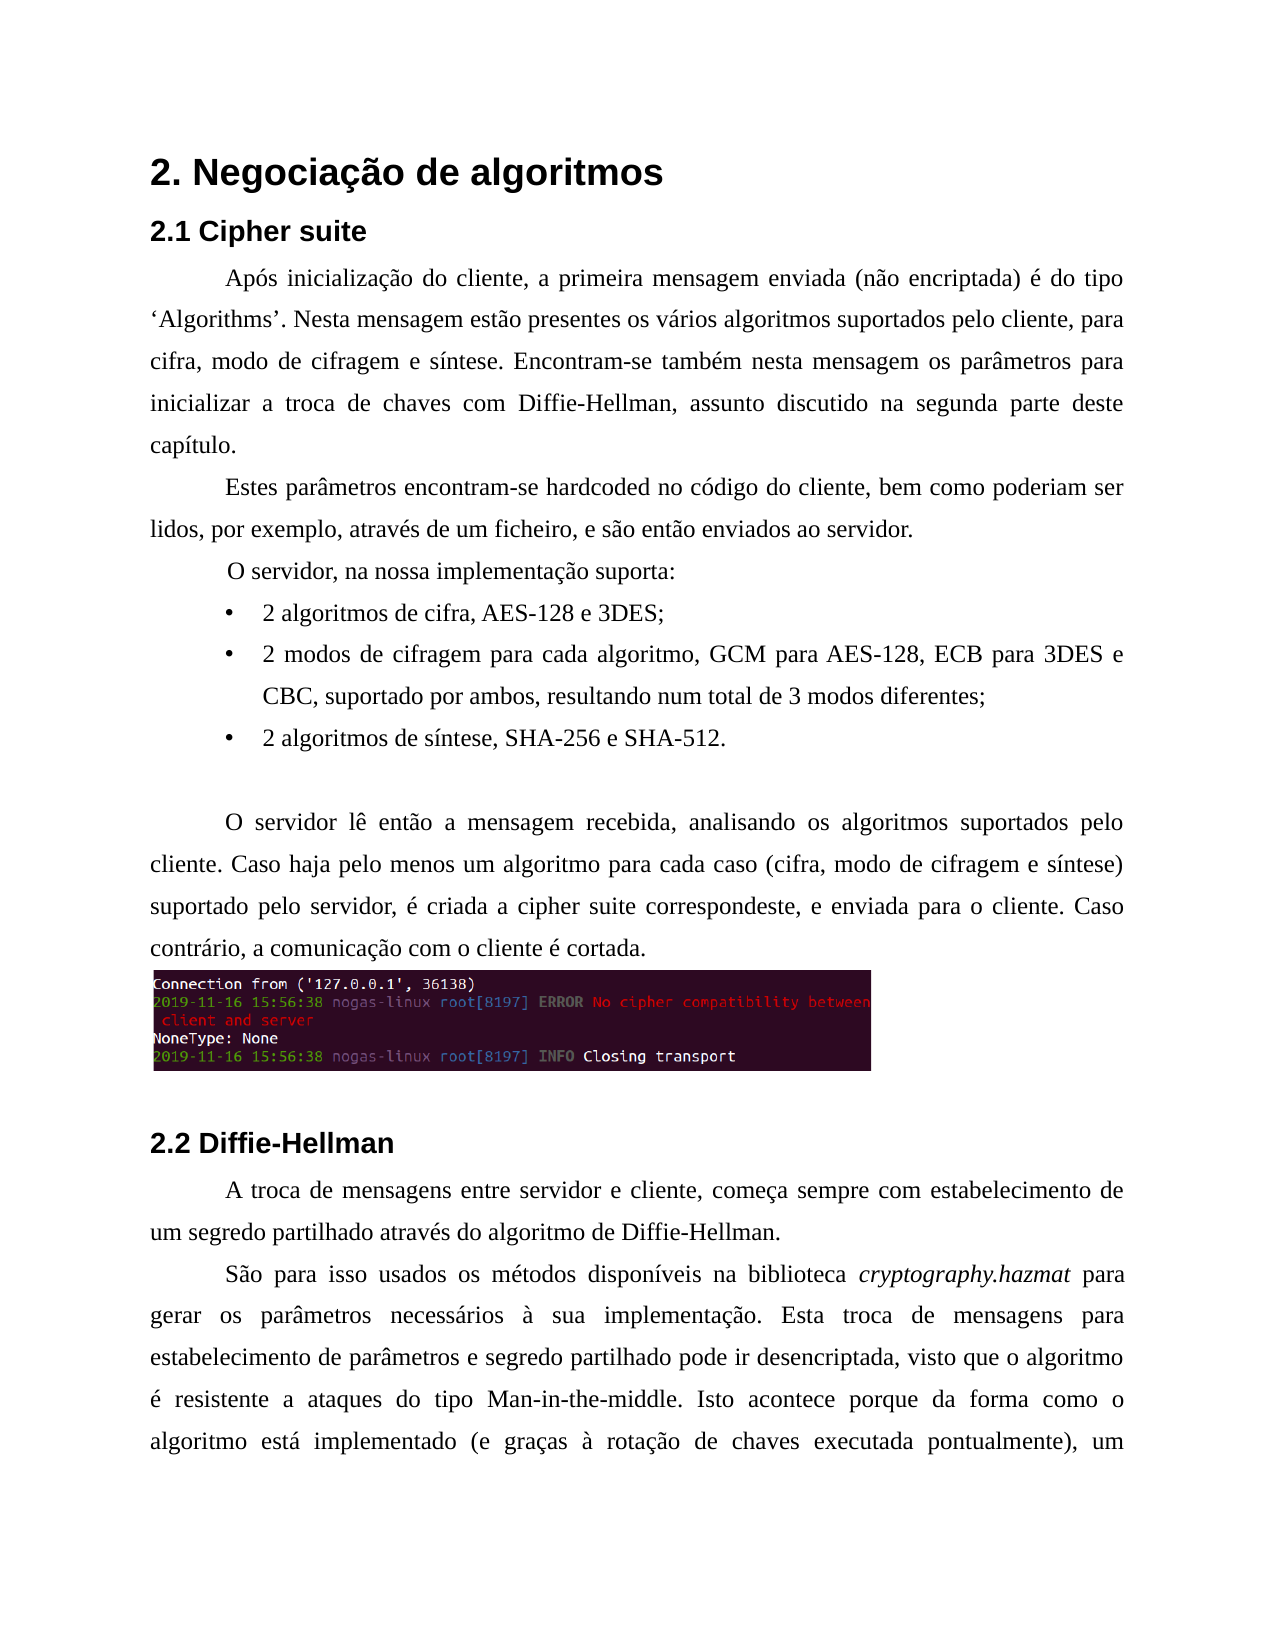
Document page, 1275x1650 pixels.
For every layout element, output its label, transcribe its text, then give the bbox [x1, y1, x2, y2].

text O servidor lê então a mensagem recebida, analisando os algoritmos suportados pelo cliente. Caso haja pelo menos um algoritmo para cada caso (cifra, modo de cifragem e síntese) suportado pelo servidor, é criada a cipher suite correspondeste, e enviada para o cliente. Caso contrário, a comunicação com o cliente é cortada. [150, 807, 1125, 961]
text O servidor, na nossa implementação suporta: [227, 556, 1125, 584]
text São para isso usados os métodos disponíveis na biblioteca cryptography.hazmat para gerar os parâmetros necessários à sua implementação. Esta troca de mensagens para estabelecimento de parâmetros e segredo partilhado pode ir desencriptada, visto que o algoritmo é resistente a ataques do tipo Man-in-the-middle. Isto acontece porque da forma como o algoritmo está implementado (e graças à rotação de chaves executada pontualmente), um [150, 1259, 1125, 1455]
picture [153, 970, 872, 1071]
text A troca de mensagens entre servidor e cliente, começa sempre com estabelecimento de um segredo partilhado através do algoritmo de Diffie-Hellman. [150, 1175, 1125, 1246]
list 2 algoritmos de síntese, SHA-256 e SHA-512. [225, 723, 1125, 752]
text 2.1 Cipher suite [150, 214, 867, 247]
text Após inicialização do cliente, a primeira mensagem enviada (não encriptada) é do tipo ‘Algorithms’. Nesta mensagem estão presentes os vários algoritmos suportados pelo cliente, para cifra, modo de cifragem e síntese. Encontram-se também nesta mensagem os parâmetros para inicializar a troca de chaves com Diffie-Hellman, assunto discutido na segunda parte deste capítulo. [150, 263, 1125, 459]
text 2.2 Diffie-Hellman [150, 1126, 867, 1159]
list 2 modos de cifragem para cada algoritmo, GCM para AES-128, ECB para 3DES e CBC, suportado por ambos, resultando num total de 3 modos diferentes; [225, 639, 1125, 710]
list 2 algoritmos de cifra, AES-128 e 3DES; [225, 598, 1125, 626]
text 2. Negociação de algoritmos [150, 150, 867, 194]
text Estes parâmetros encontram-se hardcoded no código do cliente, bem como poderiam ser lidos, por exemplo, através de um ficheiro, e são então enviados ao servidor. [150, 472, 1125, 543]
